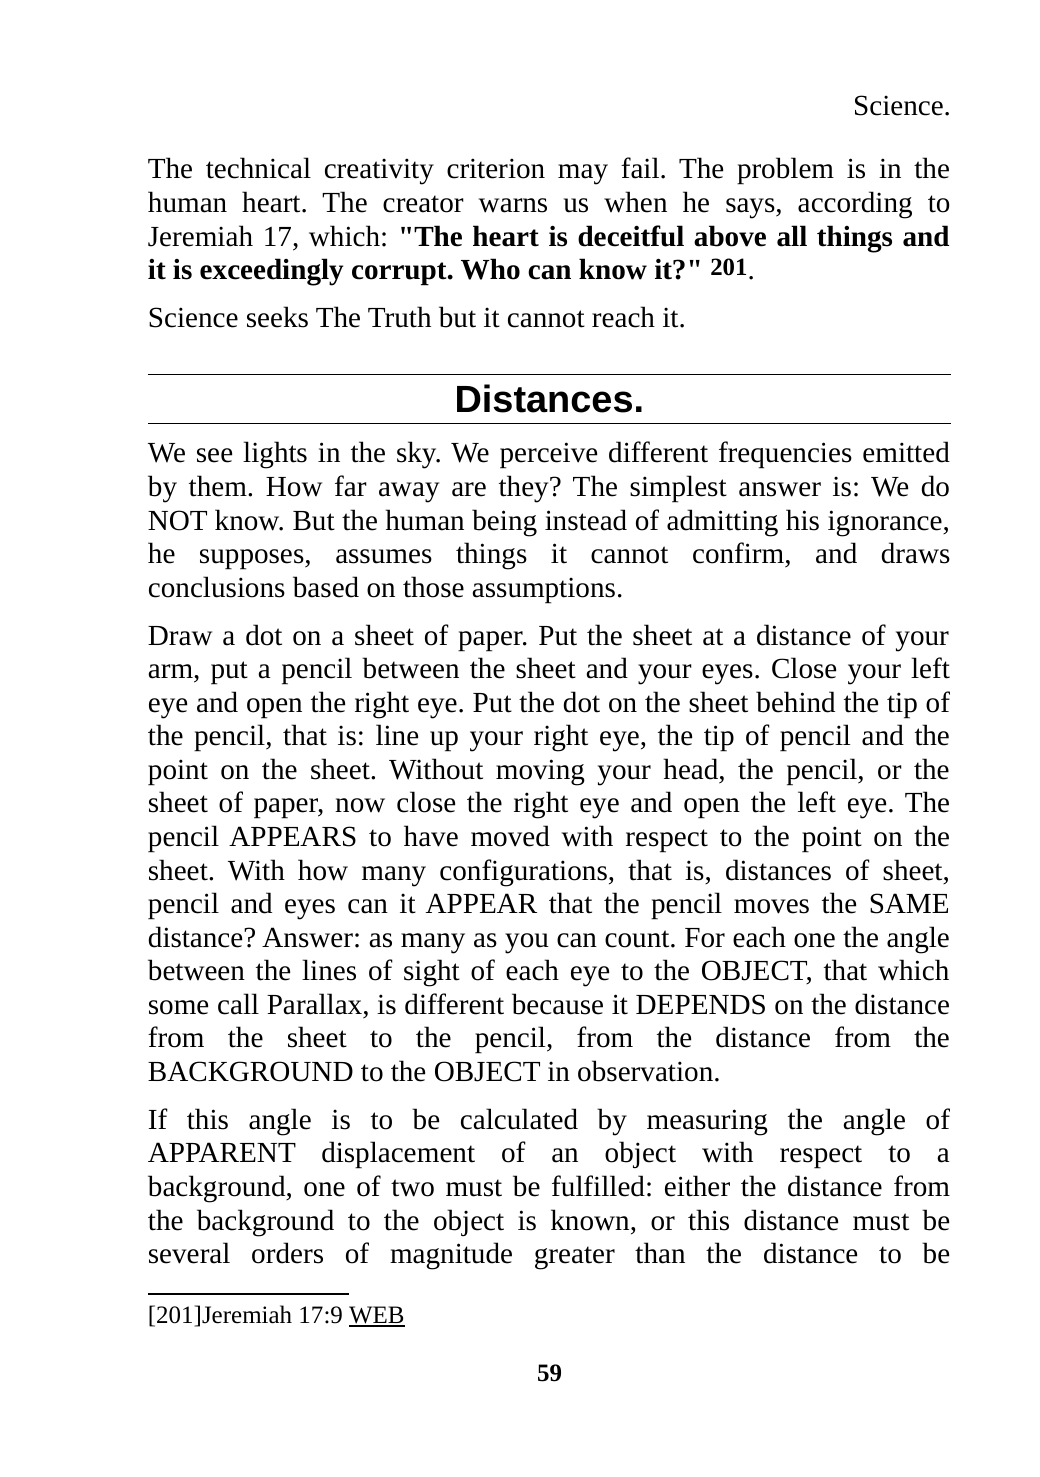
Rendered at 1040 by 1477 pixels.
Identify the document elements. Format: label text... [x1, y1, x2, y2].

text Science seeks The Truth but it cannot reach it. [148, 300, 951, 334]
text We see lights in the sky. We perceive different frequencies emitted by them. How far away are they? The simplest answer is: We do NOT know. But the human being instead of admitting his ignorance, he supposes, assumes things it cannot confirm, and draws conclusions based on those assumptions. [148, 436, 951, 603]
text If this angle is to be calculated by measuring the angle of APPARENT displacement of an object with respect to a background, one of two must be fulfilled: either the distance from the background to the object is known, or this distance must be several orders of magnitude greater than the distance to be [148, 1102, 951, 1270]
subtitle Distances. [148, 375, 951, 423]
text Draw a dot on a sheet of paper. Put the sheet at a distance of your arm, put a pencil between the sheet and your eyes. Close your left eye and open the right eye. Put the dot on the sheet behind the tip of the pencil, that is: line up your right eye, the tip of pencil and the point on the sheet. Without moving your head, the pencil, or the sheet of paper, now close the right eye and open the left eye. The pencil APPEARS to have moved with respect to the point on the sheet. With how many configurations, that is, distances of sheet, pencil and eyes can it APPEAR that the pencil moves the SAME distance? Answer: as many as you can count. For each one the angle between the lines of sight of each eye to the OBJECT, that which some call Parallax, is different because it DEPENDS on the distance from the sheet to the pencil, from the distance from the BACKGROUND to the OBJECT in observation. [148, 618, 951, 1087]
text The technical creativity criterion may fail. The problem is in the human heart. The creator warns us when he says, according to Jeremiah 17, which: "The heart is deceitful above all things and it is exceedingly corrupt. Who can know it?" . [148, 152, 951, 286]
text Jeremiah 17:9 WEB [148, 1300, 951, 1329]
